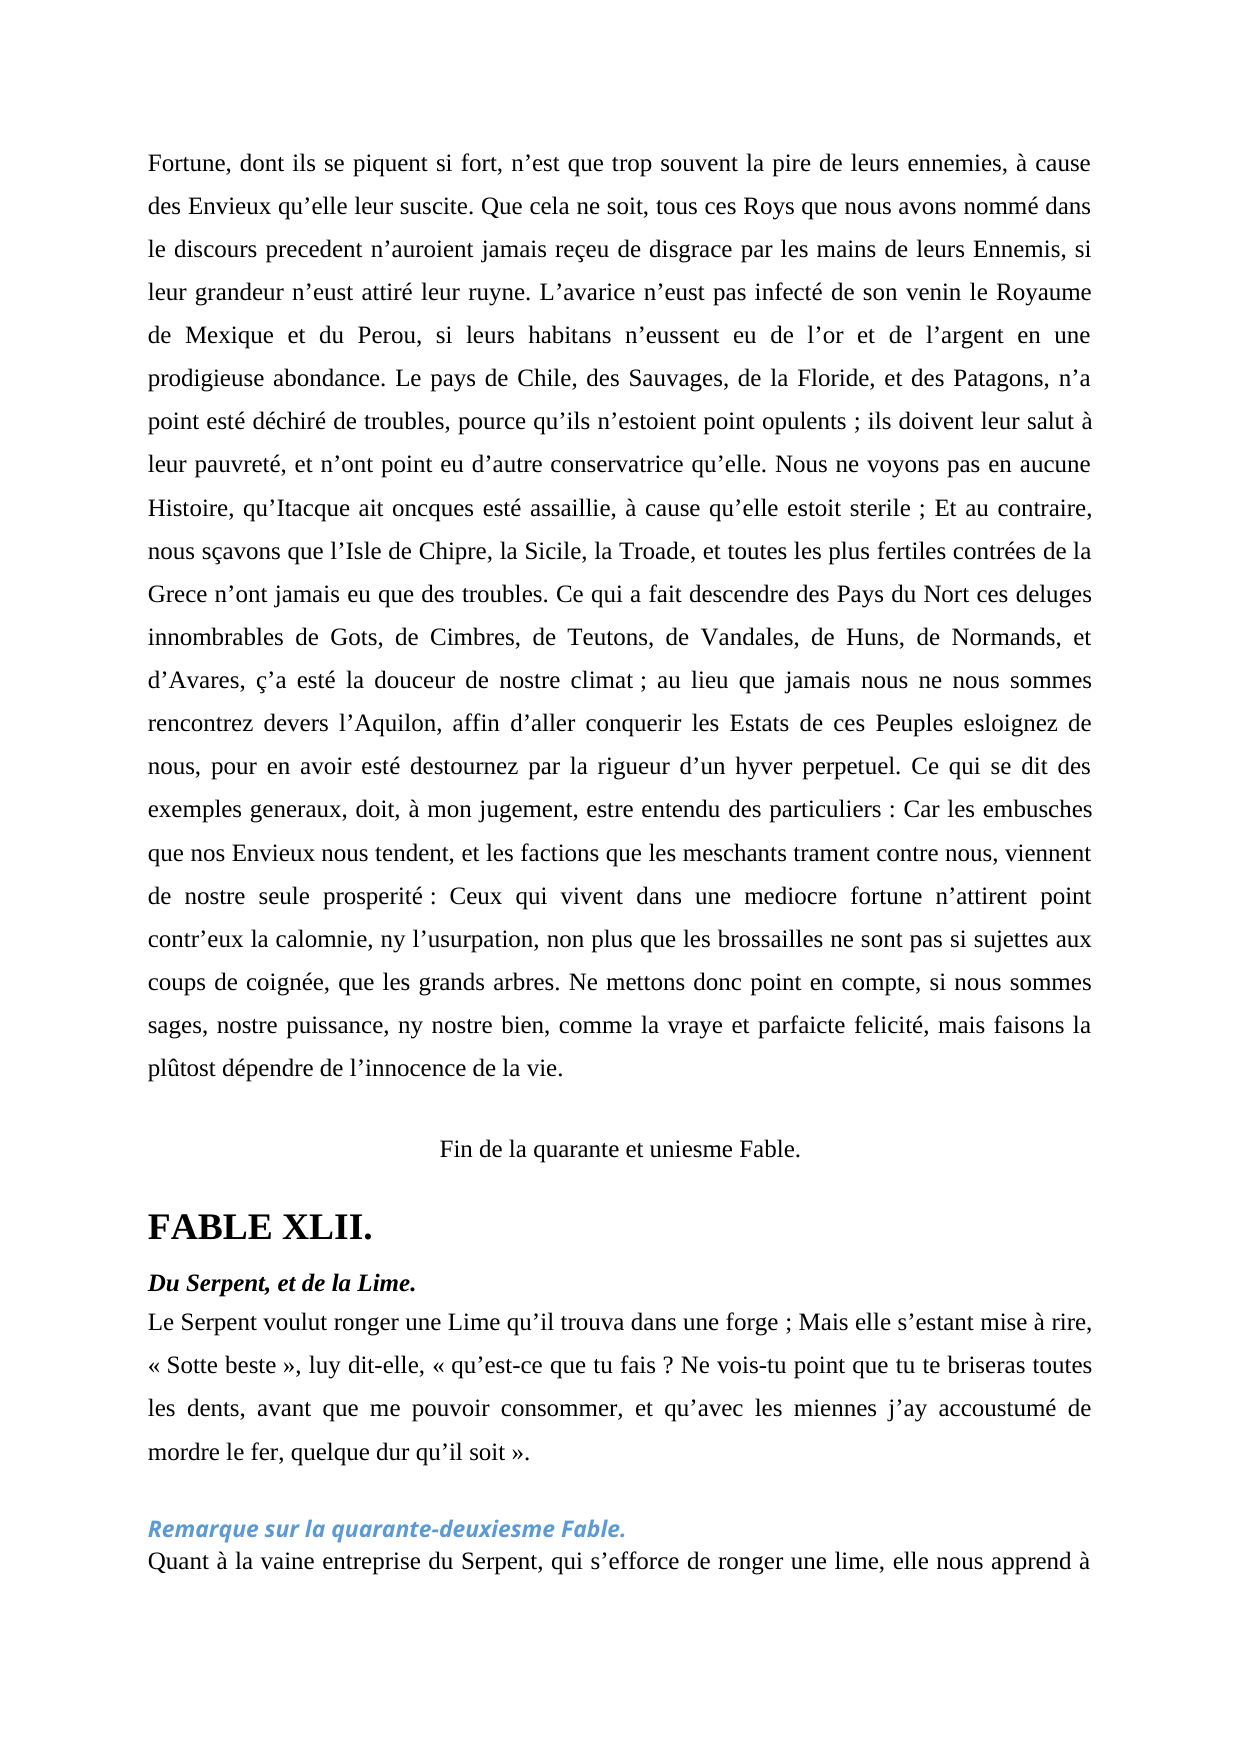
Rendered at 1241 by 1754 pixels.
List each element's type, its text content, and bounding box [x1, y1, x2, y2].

subtitle FABLE XLII. [148, 1204, 1093, 1247]
text Fortune, dont ils se piquent si fort, n’est que trop souvent la pire de leurs ennemies, à cause des Envieux qu’elle leur suscite. Que cela ne soit, tous ces Roys que nous avons nommé dans le discours precedent n’auroient jamais reçeu de disgrace par les mains de leurs Ennemis, si leur grandeur n’eust attiré leur ruyne. L’avarice n’eust pas infecté de son venin le Royaume de Mexique et du Perou, si leurs habitans n’eussent eu de l’or et de l’argent en une prodigieuse abondance. Le pays de Chile, des Sauvages, de la Floride, et des Patagons, n’a point esté déchiré de troubles, pource qu’ils n’estoient point opulents ; ils doivent leur salut à leur pauvreté, et n’ont point eu d’autre conservatrice qu’elle. Nous ne voyons pas en aucune Histoire, qu’Itacque ait oncques esté assaillie, à cause qu’elle estoit sterile ; Et au contraire, nous sçavons que l’Isle de Chipre, la Sicile, la Troade, et toutes les plus fertiles contrées de la Grece n’ont jamais eu que des troubles. Ce qui a fait descendre des Pays du Nort ces deluges innombrables de Gots, de Cimbres, de Teutons, de Vandales, de Huns, de Normands, et d’Avares, ç’a esté la douceur de nostre climat ; au lieu que jamais nous ne nous sommes rencontrez devers l’Aquilon, affin d’aller conquerir les Estats de ces Peuples esloignez de nous, pour en avoir esté destournez par la rigueur d’un hyver perpetuel. Ce qui se dit des exemples generaux, doit, à mon jugement, estre entendu des particuliers : Car les embusches que nos Envieux nous tendent, et les factions que les meschants trament contre nous, viennent de nostre seule prosperité : Ceux qui vivent dans une mediocre fortune n’attirent point contr’eux la calomnie, ny l’usurpation, non plus que les brossailles ne sont pas si sujettes aux coups de coignée, que les grands arbres. Ne mettons donc point en compte, si nous sommes sages, nostre puissance, ny nostre bien, comme la vraye et parfaicte felicité, mais faisons la plûtost dépendre de l’innocence de la vie. [148, 148, 1093, 1082]
text Quant à la vaine entreprise du Serpent, qui s’efforce de ronger une lime, elle nous apprend à [148, 1546, 1093, 1575]
text Fin de la quarante et uniesme Fable. [148, 1134, 1093, 1163]
text Du Serpent, et de la Lime. [148, 1268, 1093, 1297]
text Le Serpent voulut ronger une Lime qu’il trouva dans une forge ; Mais elle s’estant mise à rire, « Sotte beste », luy dit-elle, « qu’est-ce que tu fais ? Ne vois-tu point que tu te briseras toutes les dents, avant que me pouvoir consommer, et qu’avec les miennes j’ay accoustumé de mordre le fer, quelque dur qu’il soit ». [148, 1307, 1093, 1465]
subtitle Remarque sur la quarante-deuxiesme Fable. [148, 1513, 1093, 1544]
